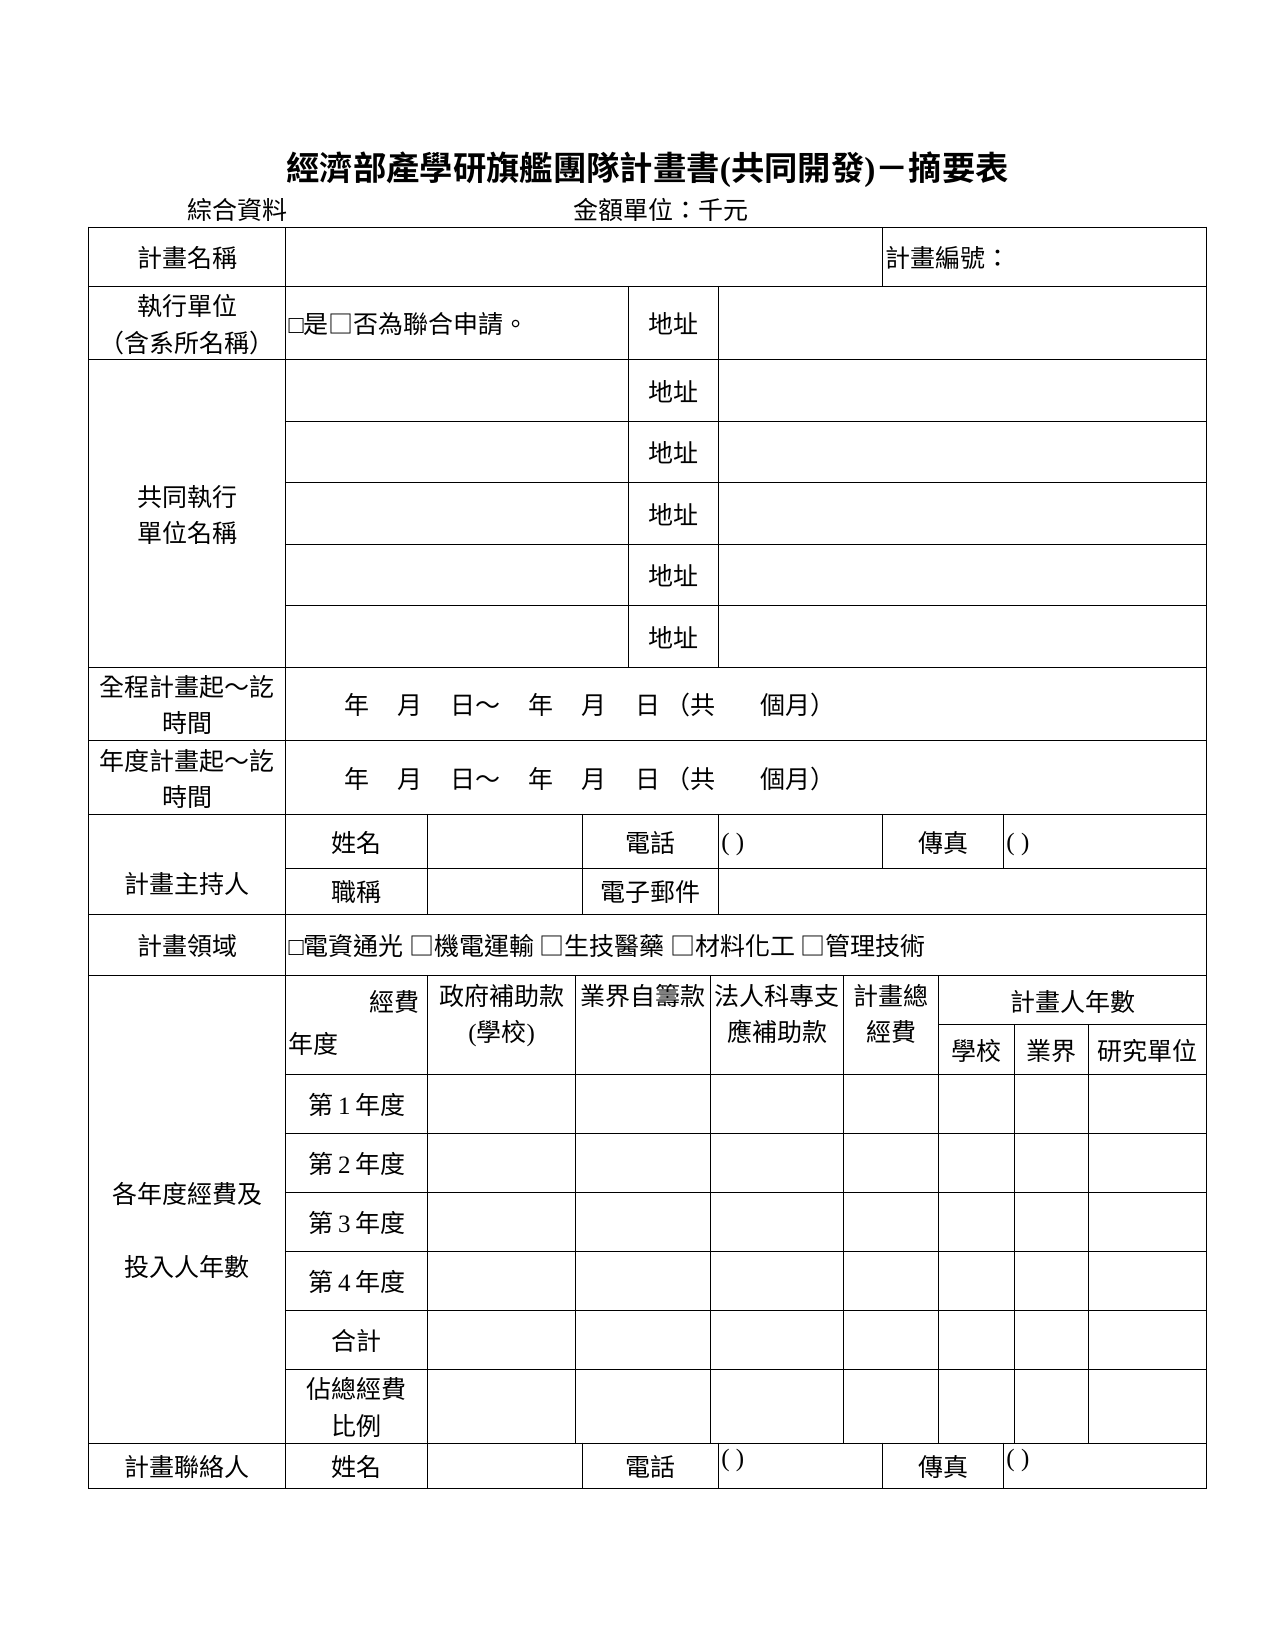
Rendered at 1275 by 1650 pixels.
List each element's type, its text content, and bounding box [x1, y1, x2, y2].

table_cell [1015, 1075, 1088, 1133]
table_cell 全程計畫起～訖時間 [89, 668, 285, 740]
table_cell 地址 [629, 422, 718, 482]
table_cell 第3年度 [286, 1193, 427, 1251]
table_cell 地址 [629, 483, 718, 544]
table_cell [939, 1075, 1014, 1133]
table_cell 計畫總經費 [844, 976, 938, 1074]
table_cell 第1年度 [286, 1075, 427, 1133]
table_cell [711, 1370, 843, 1442]
table_cell [428, 1075, 575, 1133]
table_cell [576, 1193, 710, 1251]
table_header 計畫編號： [883, 228, 1206, 286]
table_cell [719, 869, 1206, 913]
table_cell 業界 [1015, 1025, 1088, 1074]
table_cell 計畫領域 [89, 915, 285, 975]
table_cell [428, 1370, 575, 1442]
table_cell [1089, 1370, 1206, 1442]
table_cell [844, 1311, 938, 1369]
table_cell 共同執行 單位名稱 [89, 360, 285, 667]
table_cell [286, 545, 628, 605]
table_cell [576, 1252, 710, 1310]
table_cell [428, 1134, 575, 1192]
table_cell 姓名 [286, 1444, 427, 1488]
table_cell 計畫人年數 [939, 976, 1206, 1024]
table_cell [719, 360, 1206, 421]
table_cell 地址 [629, 360, 718, 421]
table_cell 年 月 日～ 年 月 日 （共 個月） [286, 741, 1206, 814]
table_cell [1015, 1193, 1088, 1251]
table_cell 政府補助款 (學校) [428, 976, 575, 1074]
table_cell [576, 1075, 710, 1133]
table_cell 執行單位 （含系所名稱） [89, 287, 285, 359]
table_cell [939, 1370, 1014, 1442]
table_cell 電話 [583, 815, 718, 868]
table_cell [1015, 1252, 1088, 1310]
table_cell [428, 869, 582, 913]
table_cell □是□否為聯合申請。 [286, 287, 628, 359]
table_cell [719, 422, 1206, 482]
table_cell 第2年度 [286, 1134, 427, 1192]
table_cell [428, 815, 582, 868]
table_cell [711, 1193, 843, 1251]
table_cell [286, 422, 628, 482]
table_cell [576, 1134, 710, 1192]
table_cell [1015, 1370, 1088, 1442]
table_cell [428, 1252, 575, 1310]
table_cell 業界自籌款 [576, 976, 710, 1074]
table_cell 法人科專支應補助款 [711, 976, 843, 1074]
table_cell 年 月 日～ 年 月 日 （共 個月） [286, 668, 1206, 740]
table_cell [844, 1075, 938, 1133]
table_cell 電子郵件 [583, 869, 718, 913]
table_cell [939, 1134, 1014, 1192]
table_cell [711, 1311, 843, 1369]
table_cell [939, 1311, 1014, 1369]
table_cell 傳真 [883, 1444, 1003, 1488]
subtitle 經濟部產學研旗艦團隊計畫書(共同開發)－摘要表 [187, 142, 1107, 190]
table_cell [719, 545, 1206, 605]
table_cell [939, 1252, 1014, 1310]
table_cell [286, 606, 628, 667]
table_cell [576, 1370, 710, 1442]
table_cell 合計 [286, 1311, 427, 1369]
table_cell □電資通光 □機電運輸 □生技醫藥 □材料化工 □管理技術 [286, 915, 1206, 975]
table_cell [719, 483, 1206, 544]
table_cell [428, 1311, 575, 1369]
table_cell 第4年度 [286, 1252, 427, 1310]
table_cell 地址 [629, 545, 718, 605]
table_cell ( ) [1004, 815, 1206, 868]
table_cell ( ) [1004, 1444, 1206, 1488]
table_cell 姓名 [286, 815, 427, 868]
table_cell 計畫主持人 [89, 815, 285, 913]
table_cell 電話 [583, 1444, 718, 1488]
table_cell [1089, 1134, 1206, 1192]
table_cell [939, 1193, 1014, 1251]
table_cell 佔總經費 比例 [286, 1370, 427, 1442]
table_cell [286, 483, 628, 544]
table_cell [719, 287, 1206, 359]
table_cell ( ) [719, 1444, 882, 1488]
table_cell [1089, 1252, 1206, 1310]
table_cell [844, 1134, 938, 1192]
table_cell 傳真 [883, 815, 1003, 868]
table_cell [576, 1311, 710, 1369]
table_cell [844, 1193, 938, 1251]
table_cell [711, 1252, 843, 1310]
table_cell 地址 [629, 287, 718, 359]
table_cell 計畫聯絡人 [89, 1444, 285, 1488]
table_cell [428, 1444, 582, 1488]
table_cell 年度計畫起～訖時間 [89, 741, 285, 814]
table_header [286, 228, 882, 286]
table_cell [719, 606, 1206, 667]
table_cell [1015, 1311, 1088, 1369]
table_cell [711, 1134, 843, 1192]
table_cell [844, 1252, 938, 1310]
table_cell [428, 1193, 575, 1251]
table_cell 職稱 [286, 869, 427, 913]
table_cell 經費 年度 [286, 976, 427, 1074]
table_cell [286, 360, 628, 421]
text 綜合資料 金額單位：千元 [187, 190, 1107, 227]
table_cell [844, 1370, 938, 1442]
table_cell [1089, 1193, 1206, 1251]
table_cell 研究單位 [1089, 1025, 1206, 1074]
table_cell [711, 1075, 843, 1133]
table_cell 學校 [939, 1025, 1014, 1074]
table_cell [1089, 1075, 1206, 1133]
table_cell [1089, 1311, 1206, 1369]
table_header 計畫名稱 [89, 228, 285, 286]
table_cell [1015, 1134, 1088, 1192]
table_cell 各年度經費及 投入人年數 [89, 976, 285, 1442]
table_cell 地址 [629, 606, 718, 667]
table_cell ( ) [719, 815, 882, 868]
